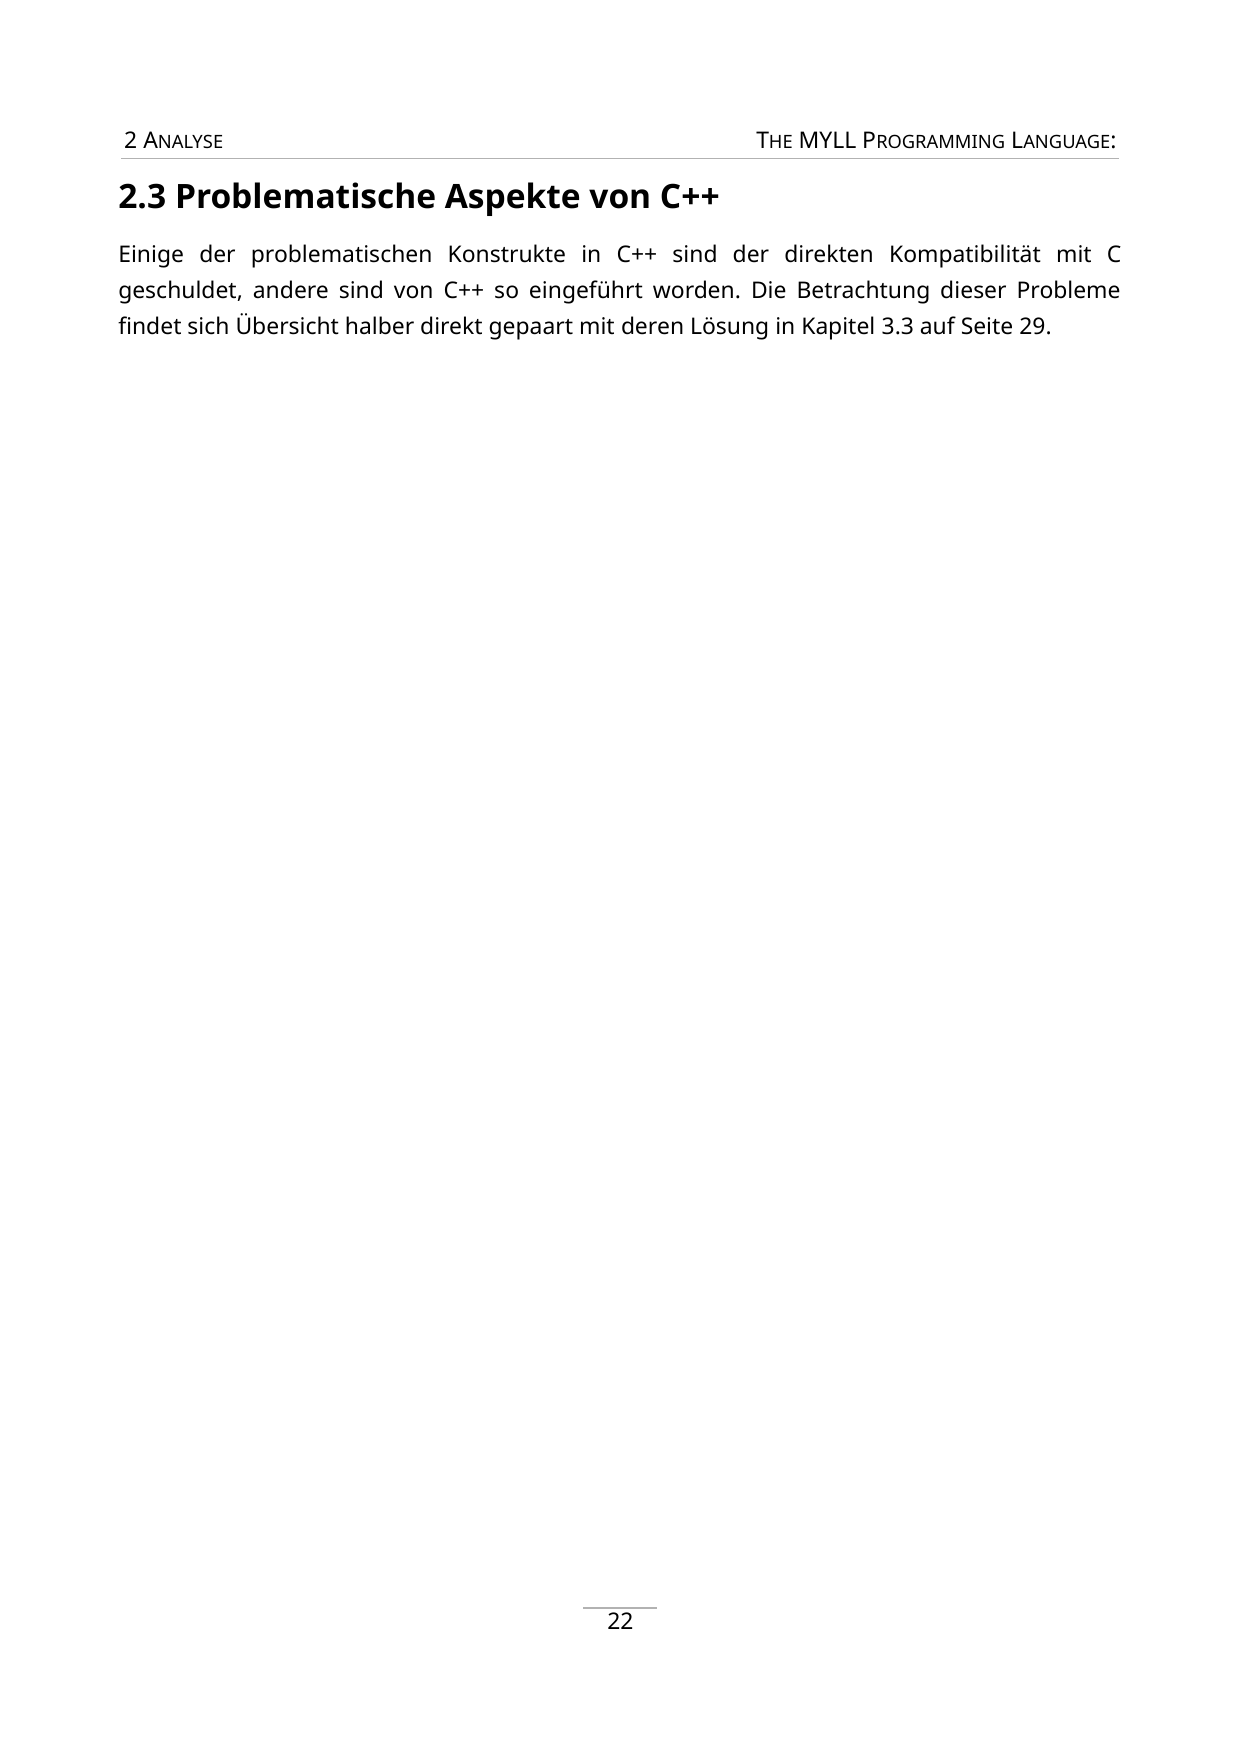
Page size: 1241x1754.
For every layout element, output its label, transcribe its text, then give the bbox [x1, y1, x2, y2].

subtitle Problematische Aspekte von C++ [118, 173, 1122, 219]
text Einige der problematischen Konstrukte in C++ sind der direkten Kompatibilität mit C geschuldet, andere sind von C++ so eingeführt worden. Die Betrachtung dieser Probleme findet sich Übersicht halber direkt gepaart mit deren Lösung in Kapitel 3.3 auf Seite 20. [118, 238, 1122, 341]
